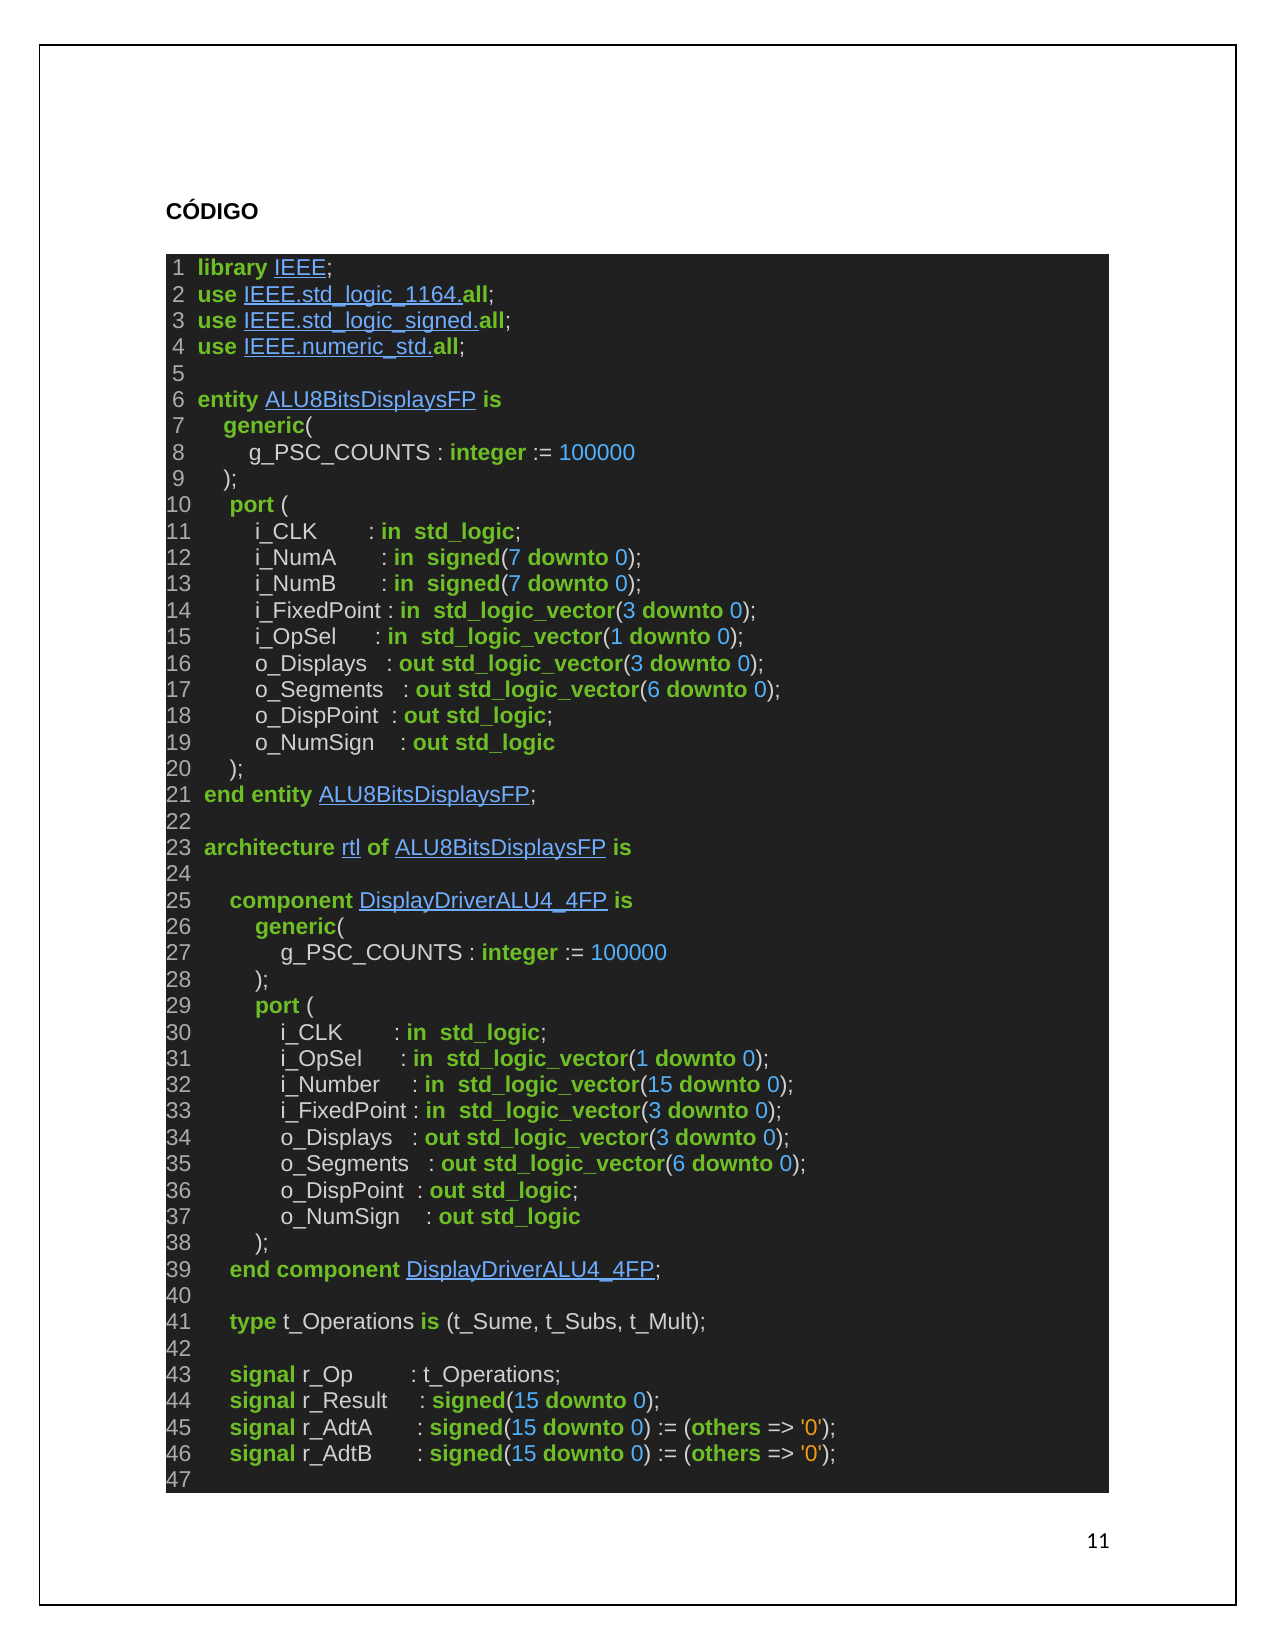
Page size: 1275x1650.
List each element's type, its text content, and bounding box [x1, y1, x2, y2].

text 10 port ( [166, 491, 1109, 518]
text 34 o_Displays : out std_logic_vector(3 downto 0); [166, 1124, 1109, 1150]
text 35 o_Segments : out std_logic_vector(6 downto 0); [166, 1150, 1109, 1177]
text 18 o_DispPoint : out std_logic; [166, 702, 1109, 728]
text 25 component DisplayDriverALU4_4FP is [166, 887, 1109, 913]
text 21 end entity ALU8BitsDisplaysFP; [166, 781, 1109, 808]
text 28 ); [166, 966, 1109, 992]
text 31 i_OpSel : in std_logic_vector(1 downto 0); [166, 1045, 1109, 1071]
text 14 i_FixedPoint : in std_logic_vector(3 downto 0); [166, 597, 1109, 623]
text CÓDIGO [166, 198, 1109, 224]
text 15 i_OpSel : in std_logic_vector(1 downto 0); [166, 623, 1109, 649]
text 46 signal r_AdtB : signed(15 downto 0) := (others => '0'); [166, 1440, 1109, 1466]
text 36 o_DispPoint : out std_logic; [166, 1177, 1109, 1203]
text 32 i_Number : in std_logic_vector(15 downto 0); [166, 1071, 1109, 1097]
text 7 generic( [166, 412, 1109, 439]
text 19 o_NumSign : out std_logic [166, 728, 1109, 755]
text 42 [166, 1335, 1109, 1361]
text 16 o_Displays : out std_logic_vector(3 downto 0); [166, 649, 1109, 676]
text 13 i_NumB : in signed(7 downto 0); [166, 570, 1109, 597]
text 27 g_PSC_COUNTS : integer := 100000 [166, 939, 1109, 966]
text 45 signal r_AdtA : signed(15 downto 0) := (others => '0'); [166, 1414, 1109, 1440]
text 47 [166, 1466, 1109, 1493]
text 11 i_CLK : in std_logic; [166, 518, 1109, 544]
text 37 o_NumSign : out std_logic [166, 1203, 1109, 1229]
text 17 o_Segments : out std_logic_vector(6 downto 0); [166, 676, 1109, 702]
text 23 architecture rtl of ALU8BitsDisplaysFP is [166, 834, 1109, 860]
text 4 use IEEE.numeric_std.all; [166, 333, 1109, 359]
text 5 [166, 359, 1109, 386]
text 40 [166, 1282, 1109, 1308]
text 30 i_CLK : in std_logic; [166, 1018, 1109, 1045]
text 26 generic( [166, 913, 1109, 939]
text 38 ); [166, 1229, 1109, 1256]
text 24 [166, 860, 1109, 887]
text 1 library IEEE; [166, 254, 1109, 281]
text 8 g_PSC_COUNTS : integer := 100000 [166, 439, 1109, 465]
text 44 signal r_Result : signed(15 downto 0); [166, 1387, 1109, 1414]
text 2 use IEEE.std_logic_1164.all; [166, 281, 1109, 307]
text 43 signal r_Op : t_Operations; [166, 1361, 1109, 1387]
text 22 [166, 808, 1109, 834]
text 6 entity ALU8BitsDisplaysFP is [166, 386, 1109, 412]
text 29 port ( [166, 992, 1109, 1018]
text 3 use IEEE.std_logic_signed.all; [166, 307, 1109, 333]
text 39 end component DisplayDriverALU4_4FP; [166, 1256, 1109, 1282]
text 33 i_FixedPoint : in std_logic_vector(3 downto 0); [166, 1097, 1109, 1124]
text 9 ); [166, 465, 1109, 491]
text 20 ); [166, 755, 1109, 781]
text 41 type t_Operations is (t_Sume, t_Subs, t_Mult); [166, 1308, 1109, 1335]
text 12 i_NumA : in signed(7 downto 0); [166, 544, 1109, 570]
